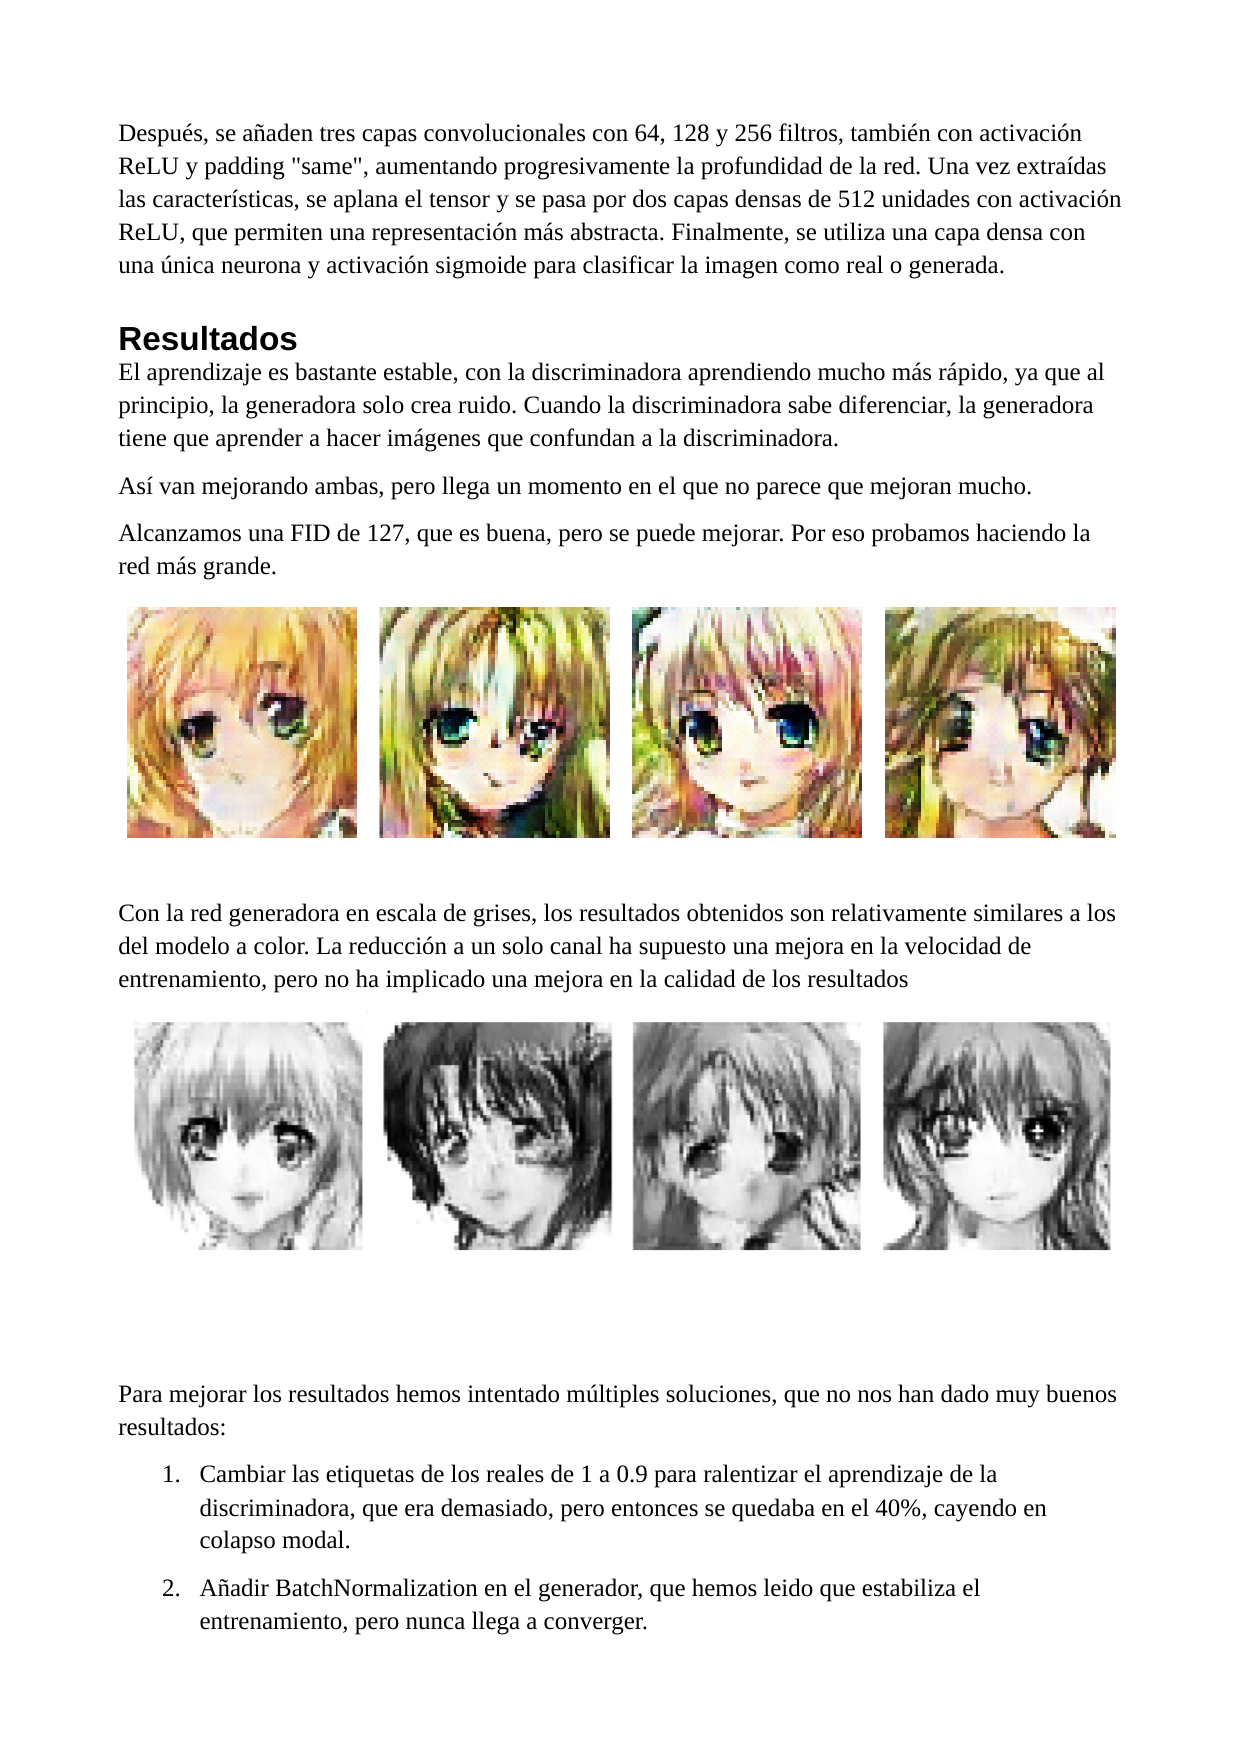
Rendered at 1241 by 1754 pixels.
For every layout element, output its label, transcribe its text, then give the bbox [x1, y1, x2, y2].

subtitle Resultados [118, 319, 1122, 357]
list Añadir BatchNormalization en el generador, que hemos leido que estabiliza el entrenamiento, pero nunca llega a converger. [162, 1573, 1122, 1635]
text Alcanzamos una FID de 127, que es buena, pero se puede mejorar. Por eso probamos haciendo la red más grande. [118, 518, 1122, 580]
text Con la red generadora en escala de grises, los resultados obtenidos son relativamente similares a los del modelo a color. La reducción a un solo canal ha supuesto una mejora en la velocidad de entrenamiento, pero no ha implicado una mejora en la calidad de los resultados [118, 898, 1122, 993]
text Para mejorar los resultados hemos intentado múltiples soluciones, que no nos han dado muy buenos resultados: [118, 1379, 1122, 1441]
list Cambiar las etiquetas de los reales de 1 a 0.9 para ralentizar el aprendizaje de la discriminadora, que era demasiado, pero entonces se quedaba en el 40%, cayendo en colapso modal. [162, 1459, 1122, 1554]
text Así van mejorando ambas, pero llega un momento en el que no parece que mejoran mucho. [118, 471, 1122, 499]
text El aprendizaje es bastante estable, con la discriminadora aprendiendo mucho más rápido, ya que al principio, la generadora solo crea ruido. Cuando la discriminadora sabe diferenciar, la generadora tiene que aprender a hacer imágenes que confundan a la discriminadora. [118, 357, 1122, 452]
text Después, se añaden tres capas convolucionales con 64, 128 y 256 filtros, también con activación ReLU y padding "same", aumentando progresivamente la profundidad de la red. Una vez extraídas las características, se aplana el tensor y se pasa por dos capas densas de 512 unidades con activación ReLU, que permiten una representación más abstracta. Finalmente, se utiliza una capa densa con una única neurona y activación sigmoide para clasificar la imagen como real o generada. [118, 118, 1122, 279]
